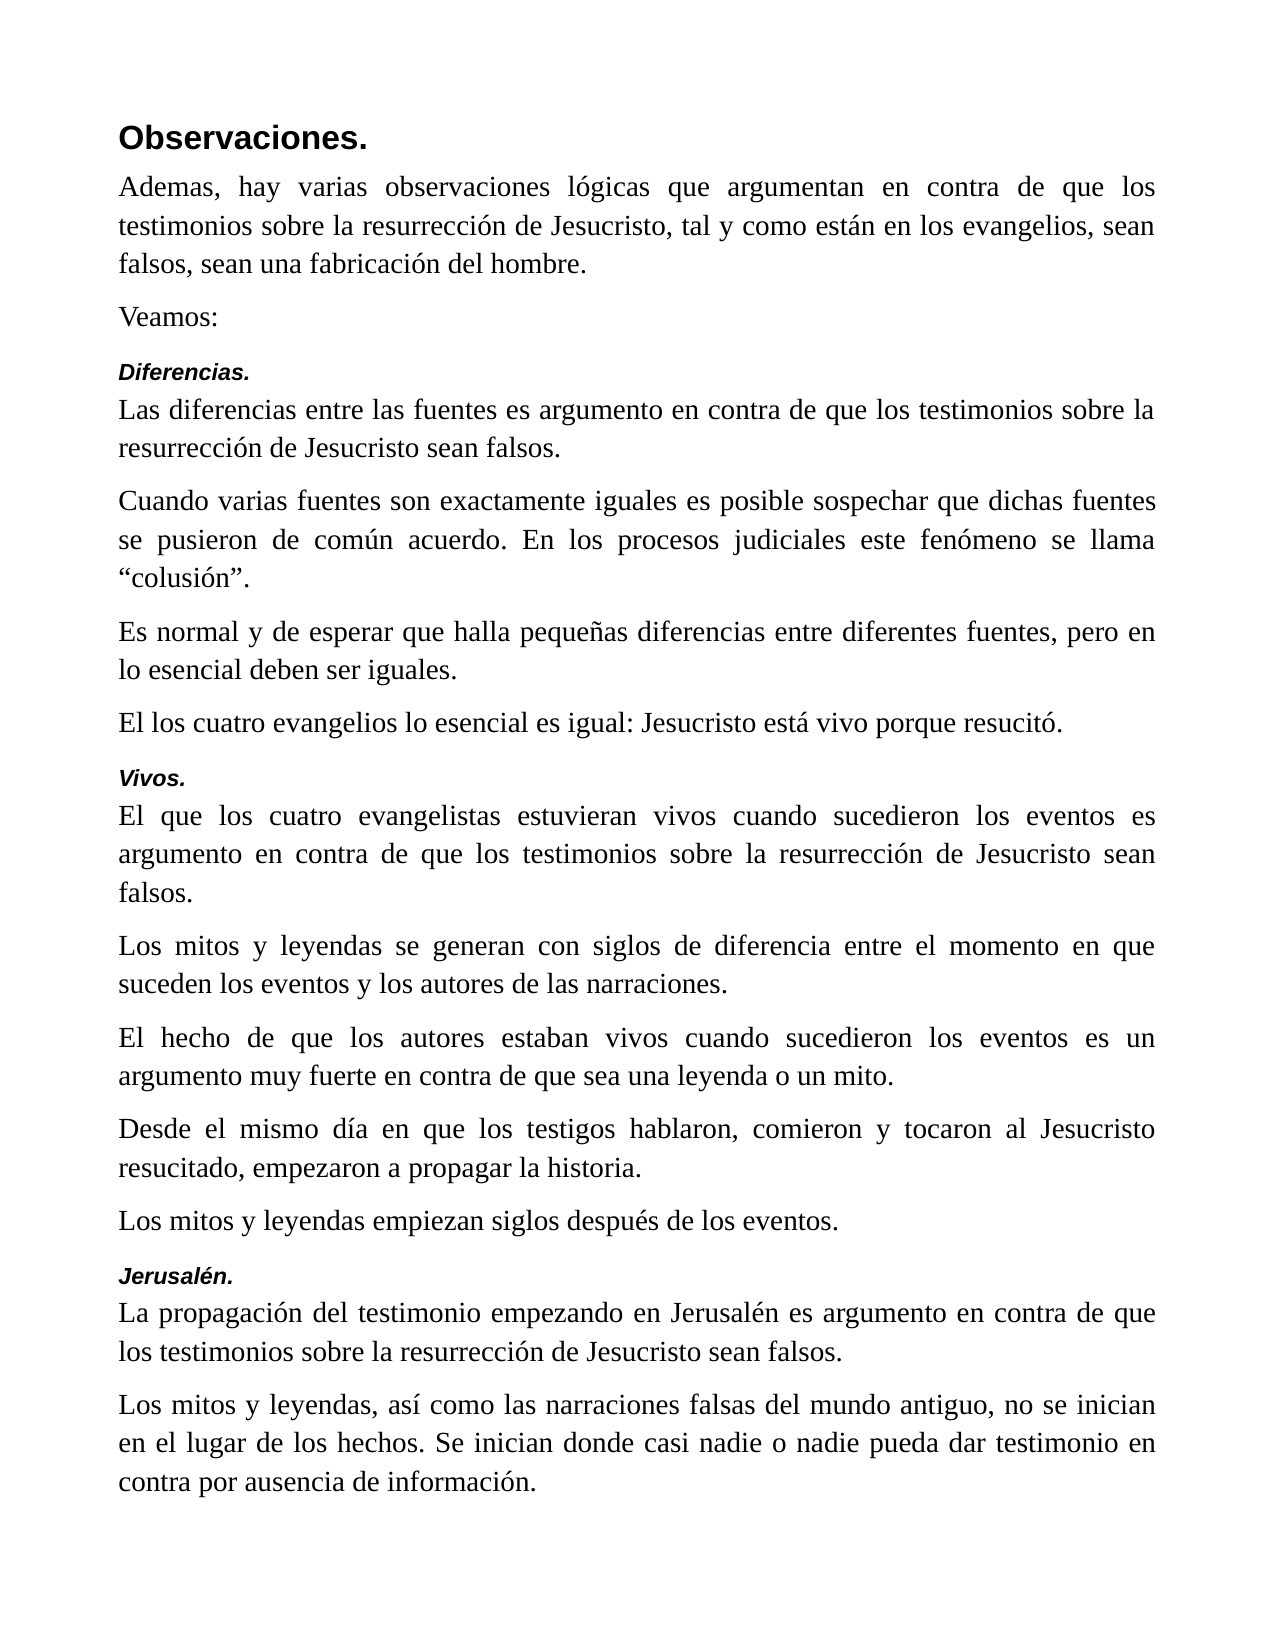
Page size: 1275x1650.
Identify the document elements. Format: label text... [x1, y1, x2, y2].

text Los mitos y leyendas, así como las narraciones falsas del mundo antiguo, no se inician en el lugar de los hechos. Se inician donde casi nadie o nadie pueda dar testimonio en contra por ausencia de información. [118, 1387, 1157, 1498]
text Los mitos y leyendas se generan con siglos de diferencia entre el momento en que suceden los eventos y los autores de las narraciones. [118, 928, 1157, 1000]
subtitle Diferencias. [118, 359, 1157, 386]
text La propagación del testimonio empezando en Jerusalén es argumento en contra de que los testimonios sobre la resurrección de Jesucristo sean falsos. [118, 1295, 1157, 1367]
text Veamos: [118, 299, 1157, 333]
text Las diferencias entre las fuentes es argumento en contra de que los testimonios sobre la resurrección de Jesucristo sean falsos. [118, 392, 1157, 464]
text Es normal y de esperar que halla pequeñas diferencias entre diferentes fuentes, pero en lo esencial deben ser iguales. [118, 614, 1157, 686]
text El hecho de que los autores estaban vivos cuando sucedieron los eventos es un argumento muy fuerte en contra de que sea una leyenda o un mito. [118, 1020, 1157, 1092]
text Los mitos y leyendas empiezan siglos después de los eventos. [118, 1203, 1157, 1237]
subtitle Jerusalén. [118, 1262, 1157, 1289]
subtitle Vivos. [118, 765, 1157, 792]
text Ademas, hay varias observaciones lógicas que argumentan en contra de que los testimonios sobre la resurrección de Jesucristo, tal y como están en los evangelios, sean falsos, sean una fabricación del hombre. [118, 169, 1157, 280]
text El que los cuatro evangelistas estuvieran vivos cuando sucedieron los eventos es argumento en contra de que los testimonios sobre la resurrección de Jesucristo sean falsos. [118, 798, 1157, 908]
subtitle Observaciones. [118, 118, 1157, 157]
text Cuando varias fuentes son exactamente iguales es posible sospechar que dichas fuentes se pusieron de común acuerdo. En los procesos judiciales este fenómeno se llama “colusión”. [118, 483, 1157, 594]
text El los cuatro evangelios lo esencial es igual: Jesucristo está vivo porque resucitó. [118, 705, 1157, 739]
text Desde el mismo día en que los testigos hablaron, comieron y tocaron al Jesucristo resucitado, empezaron a propagar la historia. [118, 1111, 1157, 1183]
